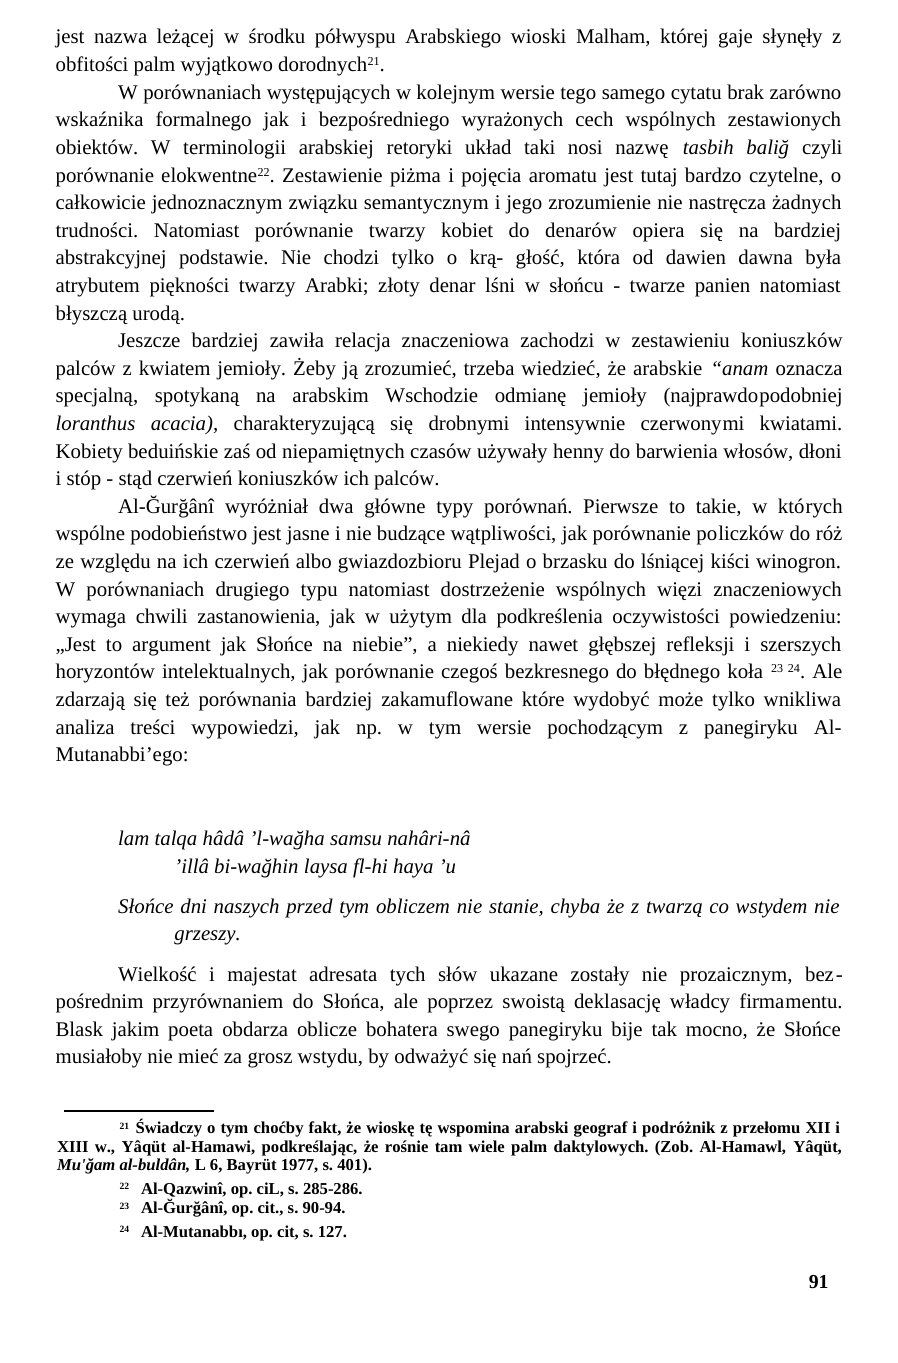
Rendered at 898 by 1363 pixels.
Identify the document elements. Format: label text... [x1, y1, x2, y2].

text jest nazwa leżącej w środku półwyspu Arabskiego wioski Malham, której gaje słynęły z obfitości palm wyjątkowo dorodnych21. [55, 24, 842, 76]
text Słońce dni naszych przed tym obliczem nie stanie, chyba że z twarzą co wstydem nie grzeszy. [118, 894, 842, 945]
text 24 Al-Mutanabbı, op. cit, s. 127. [57, 1223, 842, 1241]
text 91 [808, 1270, 833, 1293]
text ’illâ bi-wağhin laysa fl-hi haya ’u [174, 854, 842, 878]
text 23 Al-Ğurğânî, op. cit., s. 90-94. [57, 1199, 842, 1218]
text 21 Świadczy o tym choćby fakt, że wioskę tę wspomina arabski geograf i podróżnik z przełomu XII i XIII w., Yâqüt al-Hamawi, podkreślając, że rośnie tam wiele palm daktylowych. (Zob. Al-Hamawl, Yâqüt, Mu'ğam al-buldân, L 6, Bayrüt 1977, s. 401). [57, 1119, 842, 1174]
text 22 Al-Qazwinî, op. ciL, s. 285-286. [57, 1180, 842, 1198]
text Wielkość i majestat adresata tych słów ukazane zostały nie prozaicznym, bez­pośrednim przyrównaniem do Słońca, ale poprzez swoistą deklasację władcy firma­mentu. Blask jakim poeta obdarza oblicze bohatera swego panegiryku bije tak mocno, że Słońce musiałoby nie mieć za grosz wstydu, by odważyć się nań spojrzeć. [55, 961, 842, 1068]
text Al-Ğurğânî wyróżniał dwa główne typy porównań. Pierwsze to takie, w któ­rych wspólne podobieństwo jest jasne i nie budzące wątpliwości, jak porównanie po­liczków do róż ze względu na ich czerwień albo gwiazdozbioru Plejad o brzasku do lśniącej kiści winogron. W porównaniach drugiego typu natomiast dostrzeżenie wspólnych więzi znaczeniowych wymaga chwili zastanowienia, jak w użytym dla podkreślenia oczywistości powiedzeniu: „Jest to argument jak Słońce na niebie”, a niekiedy nawet głębszej refleksji i szerszych horyzontów intelektualnych, jak po­równanie czegoś bezkresnego do błędnego koła 23 24. Ale zdarzają się też porównania bardziej zakamuflowane które wydobyć może tylko wnikliwa analiza treści wypo­wiedzi, jak np. w tym wersie pochodzącym z panegiryku Al-Mutanabbi’ego: [55, 494, 842, 766]
text lam talqa hâdâ ’l-wağha samsu nahâri-nâ [55, 826, 842, 850]
text Jeszcze bardziej zawiła relacja znaczeniowa zachodzi w zestawieniu koniusz­ków palców z kwiatem jemioły. Żeby ją zrozumieć, trzeba wiedzieć, że arabskie “anam oznacza specjalną, spotykaną na arabskim Wschodzie odmianę jemioły (najprawdo­podobniej loranthus acacia), charakteryzującą się drobnymi intensywnie czerwony­mi kwiatami. Kobiety beduińskie zaś od niepamiętnych czasów używały henny do barwienia włosów, dłoni i stóp - stąd czerwień koniuszków ich palców. [55, 328, 842, 490]
text W porównaniach występujących w kolejnym wersie tego samego cytatu brak zarówno wskaźnika formalnego jak i bezpośredniego wyrażonych cech wspólnych zestawionych obiektów. W terminologii arabskiej retoryki układ taki nosi nazwę tasbih baliğ czyli porównanie elokwentne22. Zestawienie piżma i pojęcia aromatu jest tutaj bardzo czytelne, o całkowicie jednoznacznym związku semantycznym i jego zrozumienie nie nastręcza żadnych trudności. Natomiast porównanie twarzy kobiet do denarów opiera się na bardziej abstrakcyjnej podstawie. Nie chodzi tylko o krą- głość, która od dawien dawna była atrybutem piękności twarzy Arabki; złoty denar lśni w słońcu - twarze panien natomiast błyszczą urodą. [55, 80, 842, 324]
